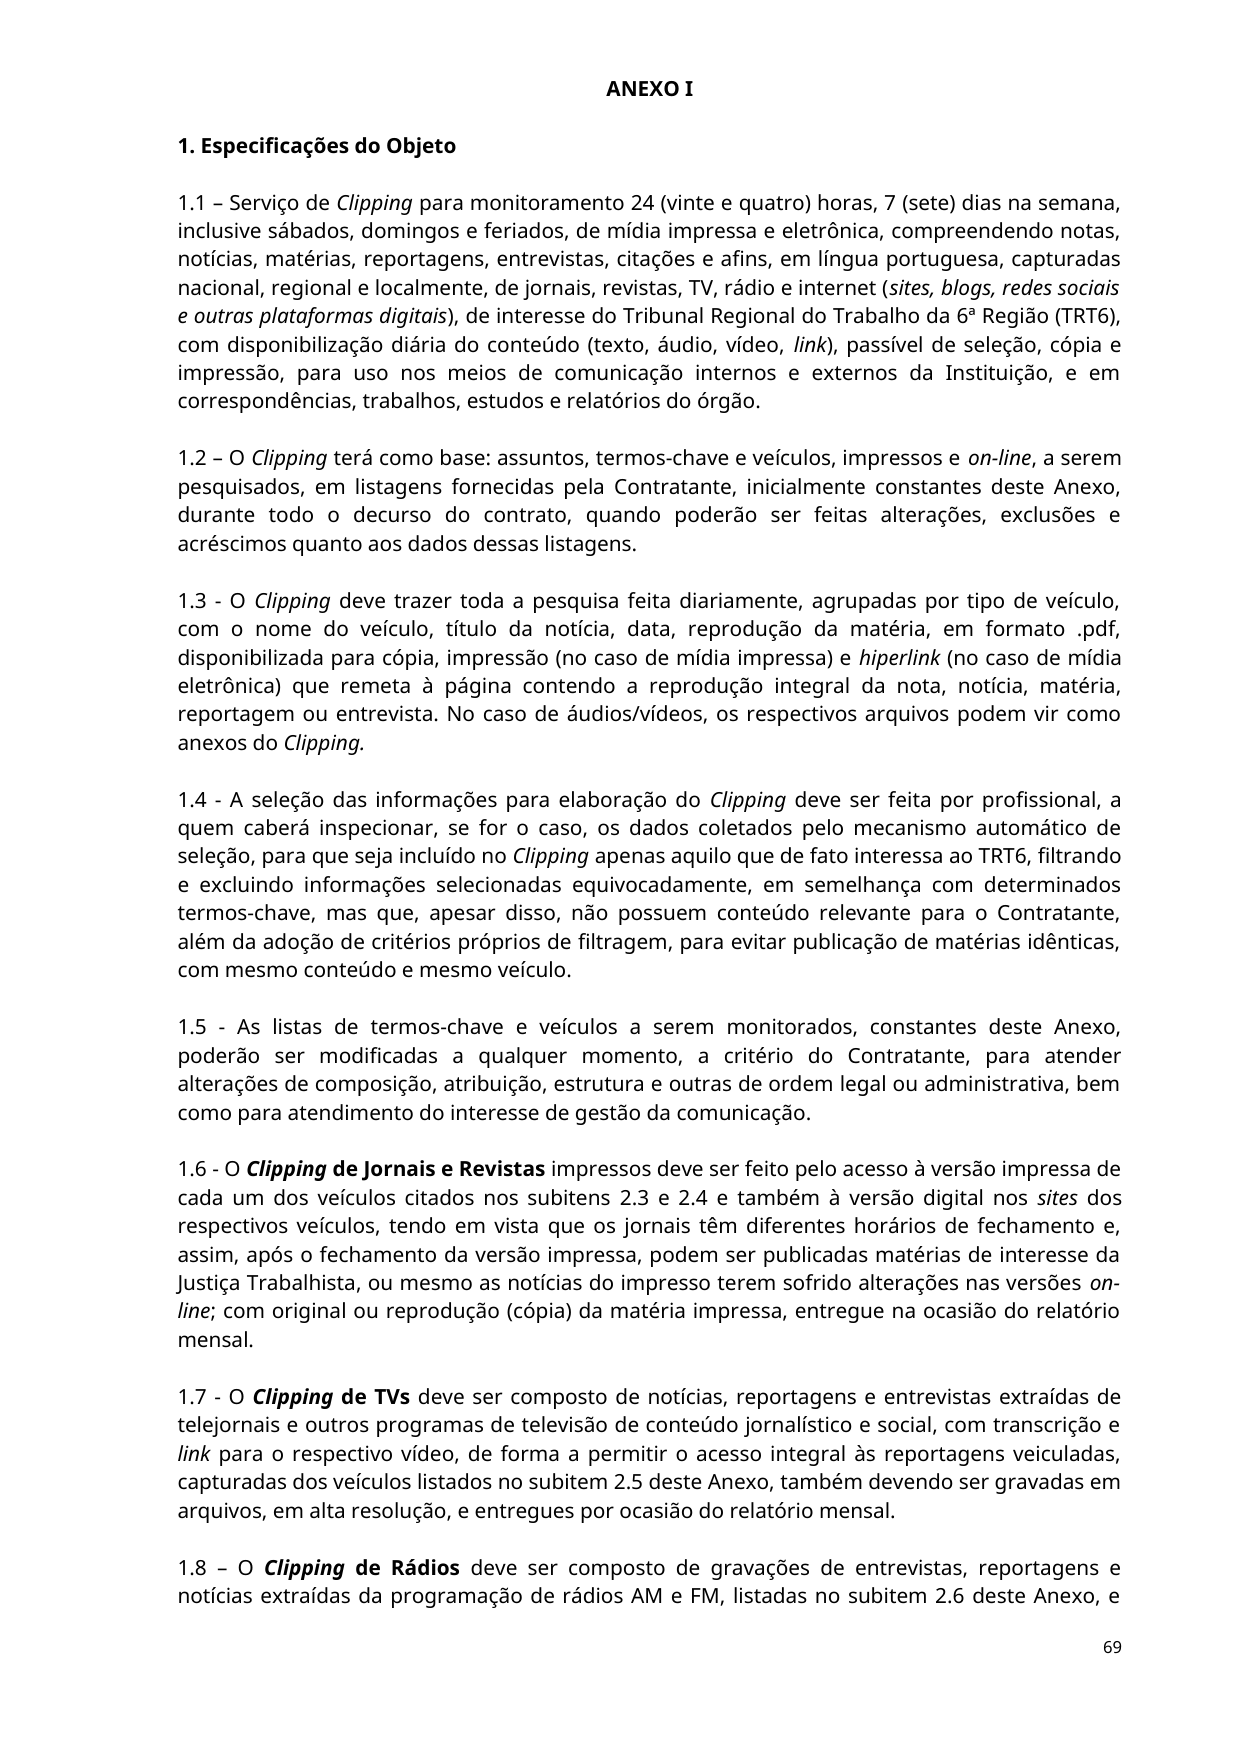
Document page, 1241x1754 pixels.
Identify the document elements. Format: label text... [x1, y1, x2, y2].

text ANEXO I [177, 74, 1122, 102]
text 1.4 - A seleção das informações para elaboração do Clipping deve ser feita por profissional, a quem caberá inspecionar, se for o caso, os dados coletados pelo mecanismo automático de seleção, para que seja incluído no Clipping apenas aquilo que de fato interessa ao TRT6, filtrando e excluindo informações selecionadas equivocadamente, em semelhança com determinados termos-chave, mas que, apesar disso, não possuem conteúdo relevante para o Contratante, além da adoção de critérios próprios de filtragem, para evitar publicação de matérias idênticas, com mesmo conteúdo e mesmo veículo. [177, 785, 1122, 984]
text 1.6 - O Clipping de Jornais e Revistas impressos deve ser feito pelo acesso à versão impressa de cada um dos veículos citados nos subitens 2.3 e 2.4 e também à versão digital nos sites dos respectivos veículos, tendo em vista que os jornais têm diferentes horários de fechamento e, assim, após o fechamento da versão impressa, podem ser publicadas matérias de interesse da Justiça Trabalhista, ou mesmo as notícias do impresso terem sofrido alterações nas versões on-line; com original ou reprodução (cópia) da matéria impressa, entregue na ocasião do relatório mensal. [177, 1154, 1122, 1353]
text 1.1 – Serviço de Clipping para monitoramento 24 (vinte e quatro) horas, 7 (sete) dias na semana, inclusive sábados, domingos e feriados, de mídia impressa e eletrônica, compreendendo notas, notícias, matérias, reportagens, entrevistas, citações e afins, em língua portuguesa, capturadas nacional, regional e localmente, de jornais, revistas, TV, rádio e internet (sites, blogs, redes sociais e outras plataformas digitais), de interesse do Tribunal Regional do Trabalho da 6ª Região (TRT6), com disponibilização diária do conteúdo (texto, áudio, vídeo, link), passível de seleção, cópia e impressão, para uso nos meios de comunicação internos e externos da Instituição, e em correspondências, trabalhos, estudos e relatórios do órgão. [177, 188, 1122, 415]
text 1.5 - As listas de termos-chave e veículos a serem monitorados, constantes deste Anexo, poderão ser modificadas a qualquer momento, a critério do Contratante, para atender alterações de composição, atribuição, estrutura e outras de ordem legal ou administrativa, bem como para atendimento do interesse de gestão da comunicação. [177, 1012, 1122, 1126]
text 1.7 - O Clipping de TVs deve ser composto de notícias, reportagens e entrevistas extraídas de telejornais e outros programas de televisão de conteúdo jornalístico e social, com transcrição e link para o respectivo vídeo, de forma a permitir o acesso integral às reportagens veiculadas, capturadas dos veículos listados no subitem 2.5 deste Anexo, também devendo ser gravadas em arquivos, em alta resolução, e entregues por ocasião do relatório mensal. [177, 1382, 1122, 1524]
text 1. Especificações do Objeto [177, 131, 1122, 159]
text 1.2 – O Clipping terá como base: assuntos, termos-chave e veículos, impressos e on-line, a serem pesquisados, em listagens fornecidas pela Contratante, inicialmente constantes deste Anexo, durante todo o decurso do contrato, quando poderão ser feitas alterações, exclusões e acréscimos quanto aos dados dessas listagens. [177, 443, 1122, 557]
text 1.8 – O Clipping de Rádios deve ser composto de gravações de entrevistas, reportagens e notícias extraídas da programação de rádios AM e FM, listadas no subitem 2.6 deste Anexo, e [177, 1553, 1122, 1609]
text 1.3 - O Clipping deve trazer toda a pesquisa feita diariamente, agrupadas por tipo de veículo, com o nome do veículo, título da notícia, data, reprodução da matéria, em formato .pdf, disponibilizada para cópia, impressão (no caso de mídia impressa) e hiperlink (no caso de mídia eletrônica) que remeta à página contendo a reprodução integral da nota, notícia, matéria, reportagem ou entrevista. No caso de áudios/vídeos, os respectivos arquivos podem vir como anexos do Clipping. [177, 586, 1122, 756]
